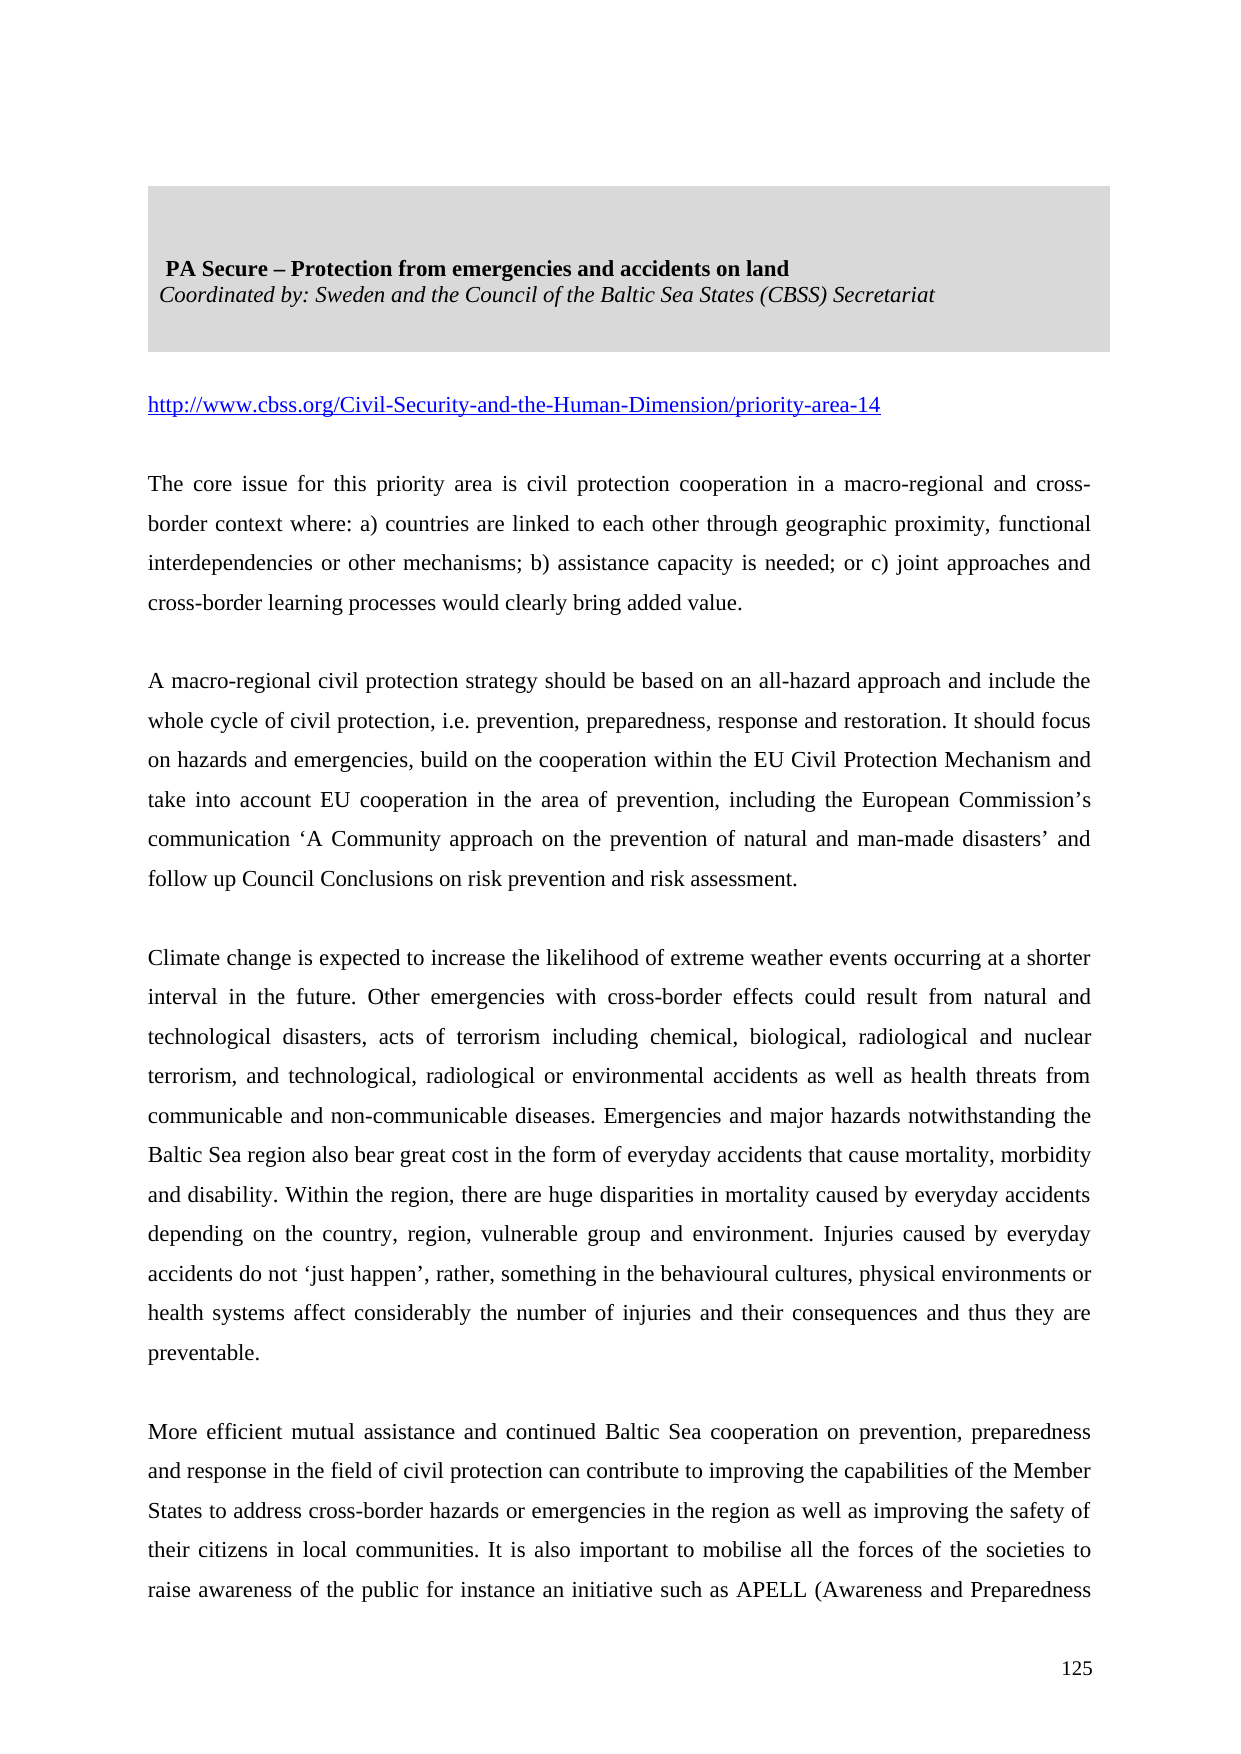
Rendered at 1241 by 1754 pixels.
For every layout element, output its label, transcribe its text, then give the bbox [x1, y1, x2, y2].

text A macro-regional civil protection strategy should be based on an all-hazard approach and include the whole cycle of civil protection, i.e. prevention, preparedness, response and restoration. It should focus on hazards and emergencies, build on the cooperation within the EU Civil Protection Mechanism and take into account EU cooperation in the area of prevention, including the European Commission’s communication ‘A Community approach on the prevention of natural and man-made disasters’ and follow up Council Conclusions on risk prevention and risk assessment. [148, 668, 1093, 891]
table_cell Coordinated by: Sweden and the Council of the Baltic Sea States (CBSS) Secretariat [148, 281, 1110, 352]
text Climate change is expected to increase the likelihood of extreme weather events occurring at a shorter interval in the future. Other emergencies with cross-border effects could result from natural and technological disasters, acts of terrorism including chemical, biological, radiological and nuclear terrorism, and technological, radiological or environmental accidents as well as health threats from communicable and non-communicable diseases. Emergencies and major hazards notwithstanding the Baltic Sea region also bear great cost in the form of everyday accidents that cause mortality, morbidity and disability. Within the region, there are huge disparities in mortality caused by everyday accidents depending on the country, region, vulnerable group and environment. Injuries caused by everyday accidents do not ‘just happen’, rather, something in the behavioural cultures, physical environments or health systems affect considerably the number of injuries and their consequences and thus they are preventable. [148, 944, 1093, 1365]
text http://www.cbss.org/Civil-Security-and-the-Human-Dimension/priority-area-14 [148, 391, 1093, 418]
text More efficient mutual assistance and continued Baltic Sea cooperation on prevention, preparedness and response in the field of civil protection can contribute to improving the capabilities of the Member States to address cross-border hazards or emergencies in the region as well as improving the safety of their citizens in local communities. It is also important to mobilise all the forces of the societies to raise awareness of the public for instance an initiative such as APELL (Awareness and Preparedness [148, 1418, 1093, 1602]
text The core issue for this priority area is civil protection cooperation in a macro-regional and cross-border context where: a) countries are linked to each other through geographic proximity, functional interdependencies or other mechanisms; b) assistance capacity is needed; or c) joint approaches and cross-border learning processes would clearly bring added value. [148, 470, 1093, 615]
table_header PA Secure – Protection from emergencies and accidents on land [148, 186, 1110, 281]
